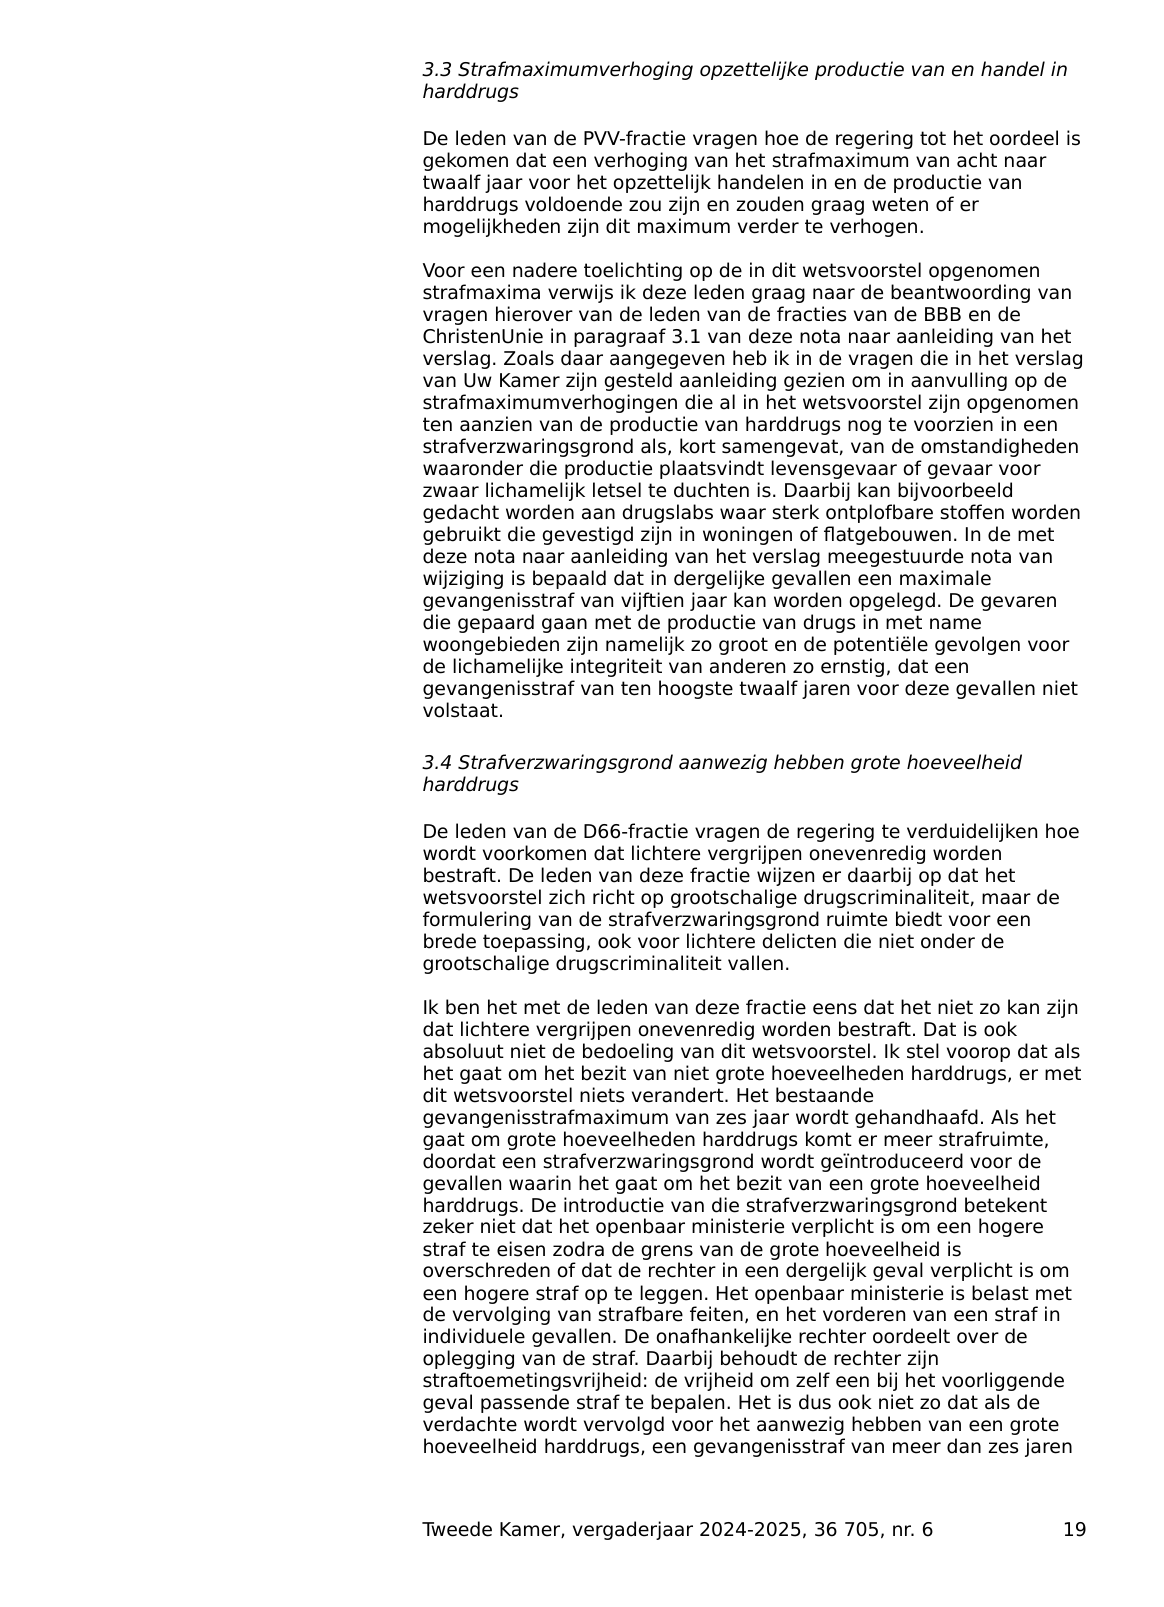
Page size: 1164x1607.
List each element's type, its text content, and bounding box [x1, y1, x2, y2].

text De leden van de D66-fractie vragen de regering te verduidelijken hoe wordt voorkomen dat lichtere vergrijpen onevenredig worden bestraft. De leden van deze fractie wijzen er daarbij op dat het wetsvoorstel zich richt op grootschalige drugscriminaliteit, maar de formulering van de strafverzwaringsgrond ruimte biedt voor een brede toepassing, ook voor lichtere delicten die niet onder de grootschalige drugscriminaliteit vallen. [422, 821, 1087, 974]
text Voor een nadere toelichting op de in dit wetsvoorstel opgenomen strafmaxima verwijs ik deze leden graag naar de beantwoording van vragen hierover van de leden van de fracties van de BBB en de ChristenUnie in paragraaf 3.1 van deze nota naar aanleiding van het verslag. Zoals daar aangegeven heb ik in de vragen die in het verslag van Uw Kamer zijn gesteld aanleiding gezien om in aanvulling op de strafmaximumverhogingen die al in het wetsvoorstel zijn opgenomen ten aanzien van de productie van harddrugs nog te voorzien in een strafverzwaringsgrond als, kort samengevat, van de omstandigheden waaronder die productie plaatsvindt levensgevaar of gevaar voor zwaar lichamelijk letsel te duchten is. Daarbij kan bijvoorbeeld gedacht worden aan drugslabs waar sterk ontplofbare stoffen worden gebruikt die gevestigd zijn in woningen of flatgebouwen. In de met deze nota naar aanleiding van het verslag meegestuurde nota van wijziging is bepaald dat in dergelijke gevallen een maximale gevangenisstraf van vijftien jaar kan worden opgelegd. De gevaren die gepaard gaan met de productie van drugs in met name woongebieden zijn namelijk zo groot en de potentiële gevolgen voor de lichamelijke integriteit van anderen zo ernstig, dat een gevangenisstraf van ten hoogste twaalf jaren voor deze gevallen niet volstaat. [422, 260, 1087, 722]
subtitle 3.3 Strafmaximumverhoging opzettelijke productie van en handel in harddrugs [422, 59, 1087, 103]
text De leden van de PVV-fractie vragen hoe de regering tot het oordeel is gekomen dat een verhoging van het strafmaximum van acht naar twaalf jaar voor het opzettelijk handelen in en de productie van harddrugs voldoende zou zijn en zouden graag weten of er mogelijkheden zijn dit maximum verder te verhogen. [422, 128, 1087, 238]
text Ik ben het met de leden van deze fractie eens dat het niet zo kan zijn dat lichtere vergrijpen onevenredig worden bestraft. Dat is ook absoluut niet de bedoeling van dit wetsvoorstel. Ik stel voorop dat als het gaat om het bezit van niet grote hoeveelheden harddrugs, er met dit wetsvoorstel niets verandert. Het bestaande gevangenisstrafmaximum van zes jaar wordt gehandhaafd. Als het gaat om grote hoeveelheden harddrugs komt er meer strafruimte, doordat een strafverzwaringsgrond wordt geïntroduceerd voor de gevallen waarin het gaat om het bezit van een grote hoeveelheid harddrugs. De introductie van die strafverzwaringsgrond betekent zeker niet dat het openbaar ministerie verplicht is om een hogere straf te eisen zodra de grens van de grote hoeveelheid is overschreden of dat de rechter in een dergelijk geval verplicht is om een hogere straf op te leggen. Het openbaar ministerie is belast met de vervolging van strafbare feiten, en het vorderen van een straf in individuele gevallen. De onafhankelijke rechter oordeelt over de oplegging van de straf. Daarbij behoudt de rechter zijn straftoemetingsvrijheid: de vrijheid om zelf een bij het voorliggende geval passende straf te bepalen. Het is dus ook niet zo dat als de verdachte wordt vervolgd voor het aanwezig hebben van een grote hoeveelheid harddrugs, een gevangenisstraf van meer dan zes jaren [422, 997, 1087, 1458]
subtitle 3.4 Strafverzwaringsgrond aanwezig hebben grote hoeveelheid harddrugs [422, 752, 1087, 796]
